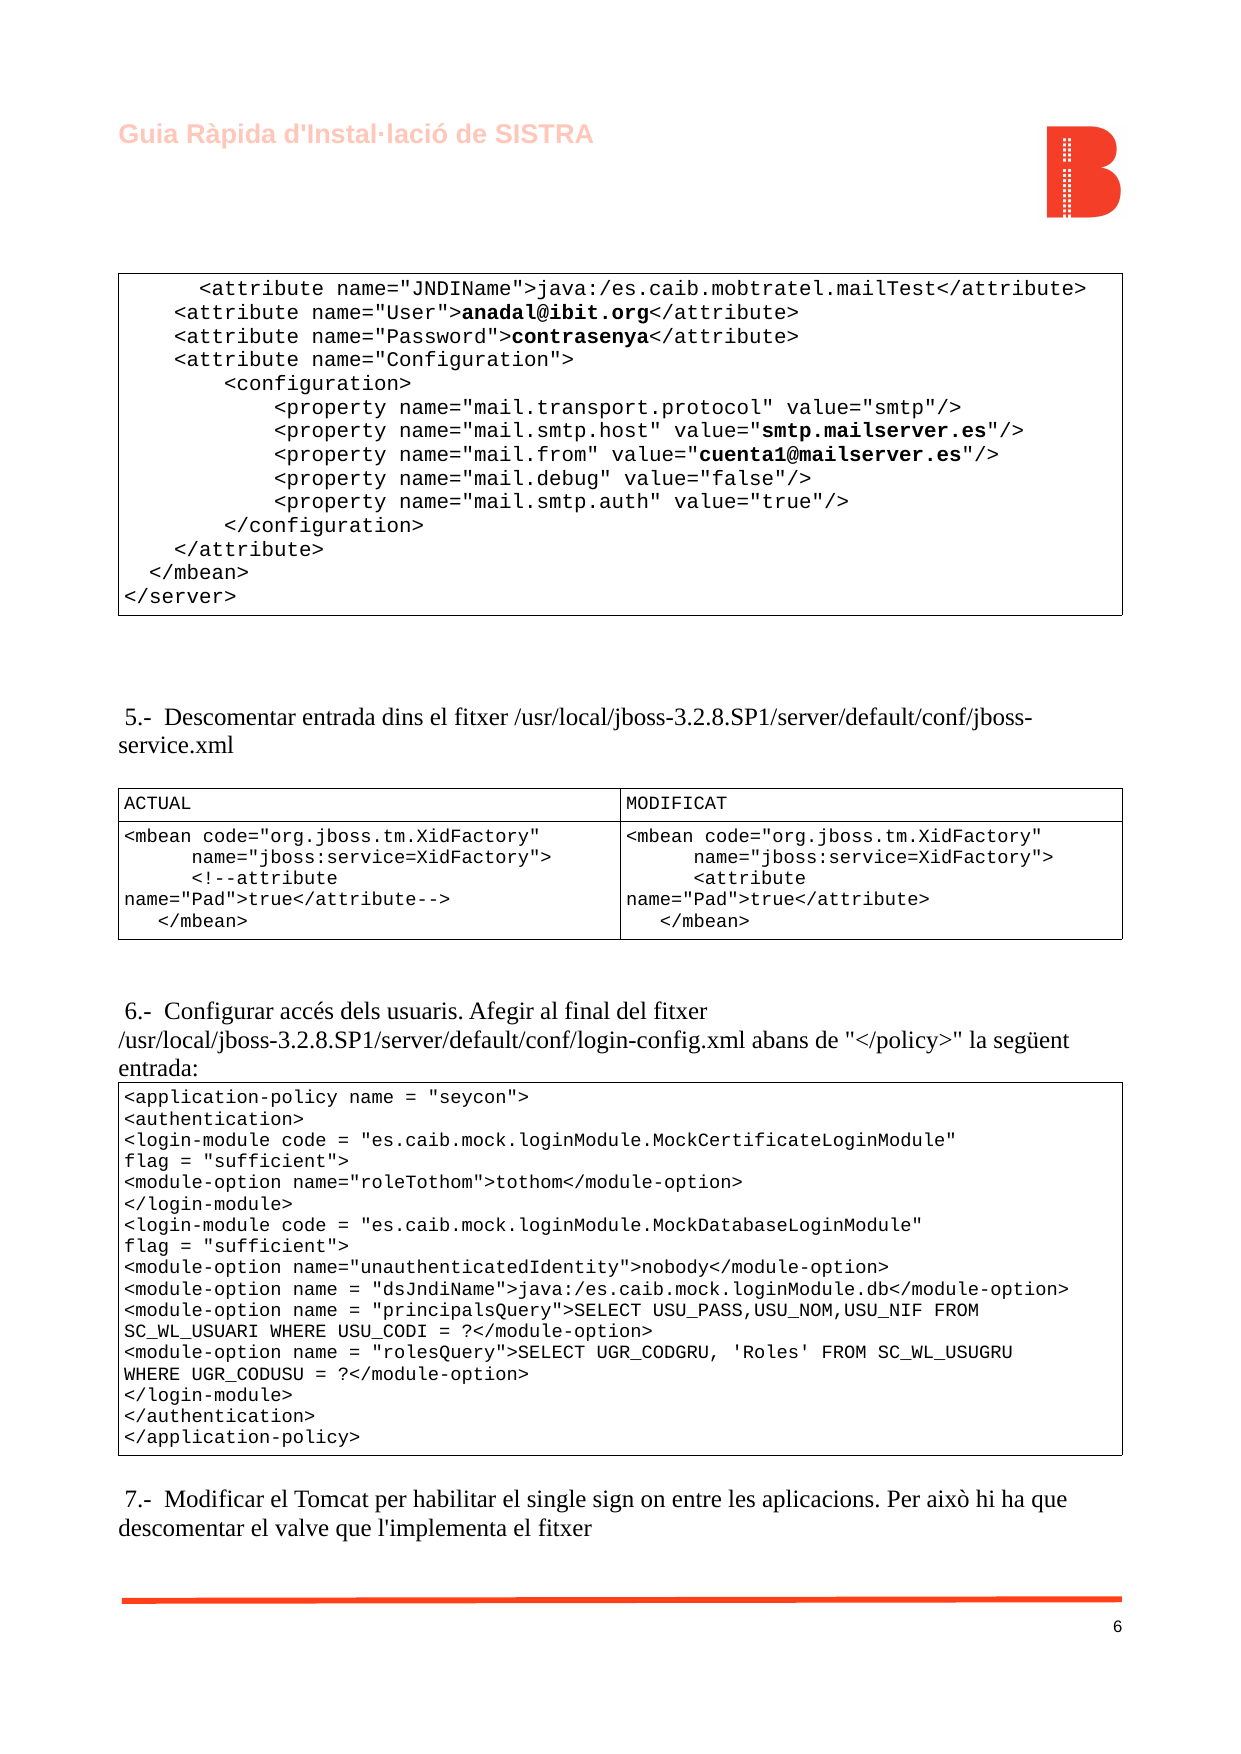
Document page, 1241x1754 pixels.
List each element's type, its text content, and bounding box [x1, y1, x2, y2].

table_header ACTUAL [119, 789, 620, 821]
list Descomentar entrada dins el fitxer /usr/local/jboss-3.2.8.SP1/server/default/conf/jboss-service.xml [118, 702, 1122, 759]
list Configurar accés dels usuaris. Afegir al final del fitxer /usr/local/jboss-3.2.8.SP1/server/default/conf/login-config.xml abans de "</policy>" la següent entrada: [118, 996, 1122, 1082]
picture [1036, 124, 1130, 221]
table_cell <mbean code="org.jboss.tm.XidFactory" name="jboss:service=XidFactory"> <attribute name="Pad">true</attribute> </mbean> [621, 822, 1122, 938]
table_header <attribute name="JNDIName">java:/es.caib.mobtratel.mailTest</attribute> <attribute name="User">anadal@ibit.org</attribute> <attribute name="Password">contrasenya</attribute> <attribute name="Configuration"> <configuration> <property name="mail.transport.protocol" value="smtp"/> <property name="mail.smtp.host" value="smtp.mailserver.es"/> <property name="mail.from" value="cuenta1@mailserver.es"/> <property name="mail.debug" value="false"/> <property name="mail.smtp.auth" value="true"/> </configuration> </attribute> </mbean> </server> [119, 274, 1122, 615]
table_header <application-policy name = "seycon"> <authentication> <login-module code = "es.caib.mock.loginModule.MockCertificateLoginModule" flag = "sufficient"> <module-option name="roleTothom">tothom</module-option> </login-module> <login-module code = "es.caib.mock.loginModule.MockDatabaseLoginModule" flag = "sufficient"> <module-option name="unauthenticatedIdentity">nobody</module-option> <module-option name = "dsJndiName">java:/es.caib.mock.loginModule.db</module-option> <module-option name = "principalsQuery">SELECT USU_PASS,USU_NOM,USU_NIF FROM SC_WL_USUARI WHERE USU_CODI = ?</module-option> <module-option name = "rolesQuery">SELECT UGR_CODGRU, 'Roles' FROM SC_WL_USUGRU WHERE UGR_CODUSU = ?</module-option> </login-module> </authentication> </application-policy> [119, 1083, 1122, 1455]
list Modificar el Tomcat per habilitar el single sign on entre les aplicacions. Per això hi ha que descomentar el valve que l'implementa el fitxer [118, 1484, 1122, 1541]
table_cell <mbean code="org.jboss.tm.XidFactory" name="jboss:service=XidFactory"> <!--attribute name="Pad">true</attribute--> </mbean> [119, 822, 620, 938]
table_header MODIFICAT [621, 789, 1122, 821]
